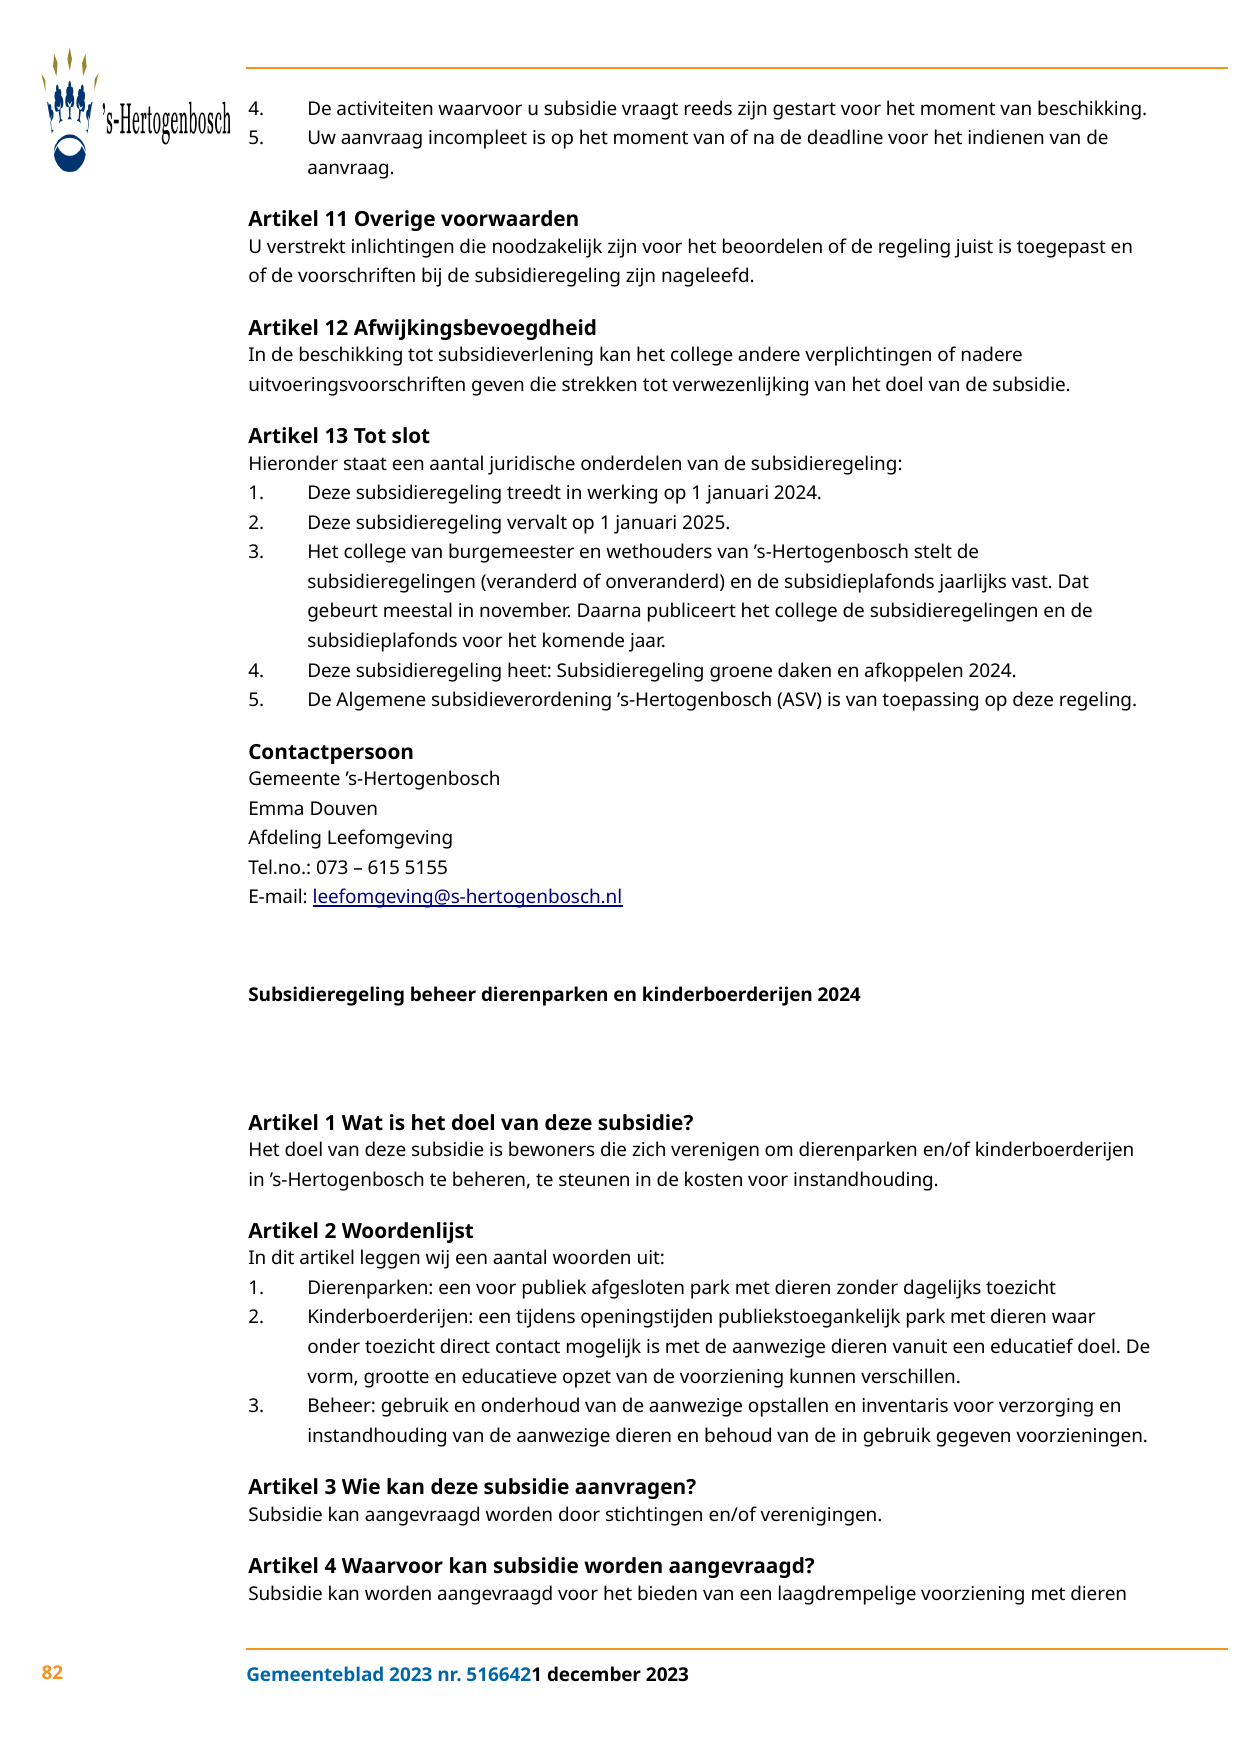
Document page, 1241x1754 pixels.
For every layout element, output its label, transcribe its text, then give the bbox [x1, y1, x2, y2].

text In dit artikel leggen wij een aantal woorden uit: [248, 1244, 1152, 1270]
list Deze subsidieregeling treedt in werking op 1 januari 2024. [248, 479, 1152, 505]
list Deze subsidieregeling heet: Subsidieregeling groene daken en afkoppelen 2024. [248, 657, 1152, 682]
text Gemeente ’s-Hertogenbosch [248, 765, 1152, 791]
list Het college van burgemeester en wethouders van ’s-Hertogenbosch stelt de subsidieregelingen (veranderd of onveranderd) en de subsidieplafonds jaarlijks vast. Dat gebeurt meestal in november. Daarna publiceert het college de subsidieregelingen en de subsidieplafonds voor het komende jaar. [248, 538, 1152, 653]
text Artikel 12 Afwijkingsbevoegdheid [248, 313, 1152, 341]
text Subsidieregeling beheer dierenparken en kinderboerderijen 2024 [248, 979, 1152, 1008]
text Artikel 2 Woordenlijst [248, 1216, 1152, 1244]
text Subsidie kan worden aangevraagd voor het bieden van een laagdrempelige voorziening met dieren [248, 1580, 1152, 1606]
list De activiteiten waarvoor u subsidie vraagt reeds zijn gestart voor het moment van beschikking. [248, 95, 1152, 121]
list Deze subsidieregeling vervalt op 1 januari 2025. [248, 509, 1152, 534]
text Contactpersoon [248, 737, 1152, 765]
list Uw aanvraag incompleet is op het moment van of na de deadline voor het indienen van de aanvraag. [248, 124, 1152, 180]
list Dierenparken: een voor publiek afgesloten park met dieren zonder dagelijks toezicht [248, 1274, 1152, 1300]
text Artikel 4 Waarvoor kan subsidie worden aangevraagd? [248, 1551, 1152, 1580]
list Beheer: gebruik en onderhoud van de aanwezige opstallen en inventaris voor verzorging en instandhouding van de aanwezige dieren en behoud van de in gebruik gegeven voorzieningen. [248, 1392, 1152, 1448]
picture [41, 47, 231, 172]
list De Algemene subsidieverordening ’s-Hertogenbosch (ASV) is van toepassing op deze regeling. [248, 686, 1152, 712]
text Artikel 11 Overige voorwaarden [248, 204, 1152, 233]
text U verstrekt inlichtingen die noodzakelijk zijn voor het beoordelen of de regeling juist is toegepast en of de voorschriften bij de subsidieregeling zijn nageleefd. [248, 233, 1152, 288]
text Afdeling Leefomgeving [248, 824, 1152, 850]
text Emma Douven [248, 795, 1152, 821]
text Subsidie kan aangevraagd worden door stichtingen en/of verenigingen. [248, 1501, 1152, 1527]
text Hieronder staat een aantal juridische onderdelen van de subsidieregeling: [248, 450, 1152, 475]
text Artikel 1 Wat is het doel van deze subsidie? [248, 1108, 1152, 1136]
list Kinderboerderijen: een tijdens openingstijden publiekstoegankelijk park met dieren waar onder toezicht direct contact mogelijk is met de aanwezige dieren vanuit een educatief doel. De vorm, grootte en educatieve opzet van de voorziening kunnen verschillen. [248, 1304, 1152, 1389]
text Artikel 13 Tot slot [248, 421, 1152, 450]
text Het doel van deze subsidie is bewoners die zich verenigen om dierenparken en/of kinderboerderijen in ’s-Hertogenbosch te beheren, te steunen in de kosten voor instandhouding. [248, 1136, 1152, 1191]
text Artikel 3 Wie kan deze subsidie aanvragen? [248, 1472, 1152, 1501]
text E-mail: leefomgeving@s-hertogenbosch.nl [248, 883, 1152, 909]
text In de beschikking tot subsidieverlening kan het college andere verplichtingen of nadere uitvoeringsvoorschriften geven die strekken tot verwezenlijking van het doel van de subsidie. [248, 341, 1152, 397]
text Tel.no.: 073 – 615 5155 [248, 854, 1152, 880]
